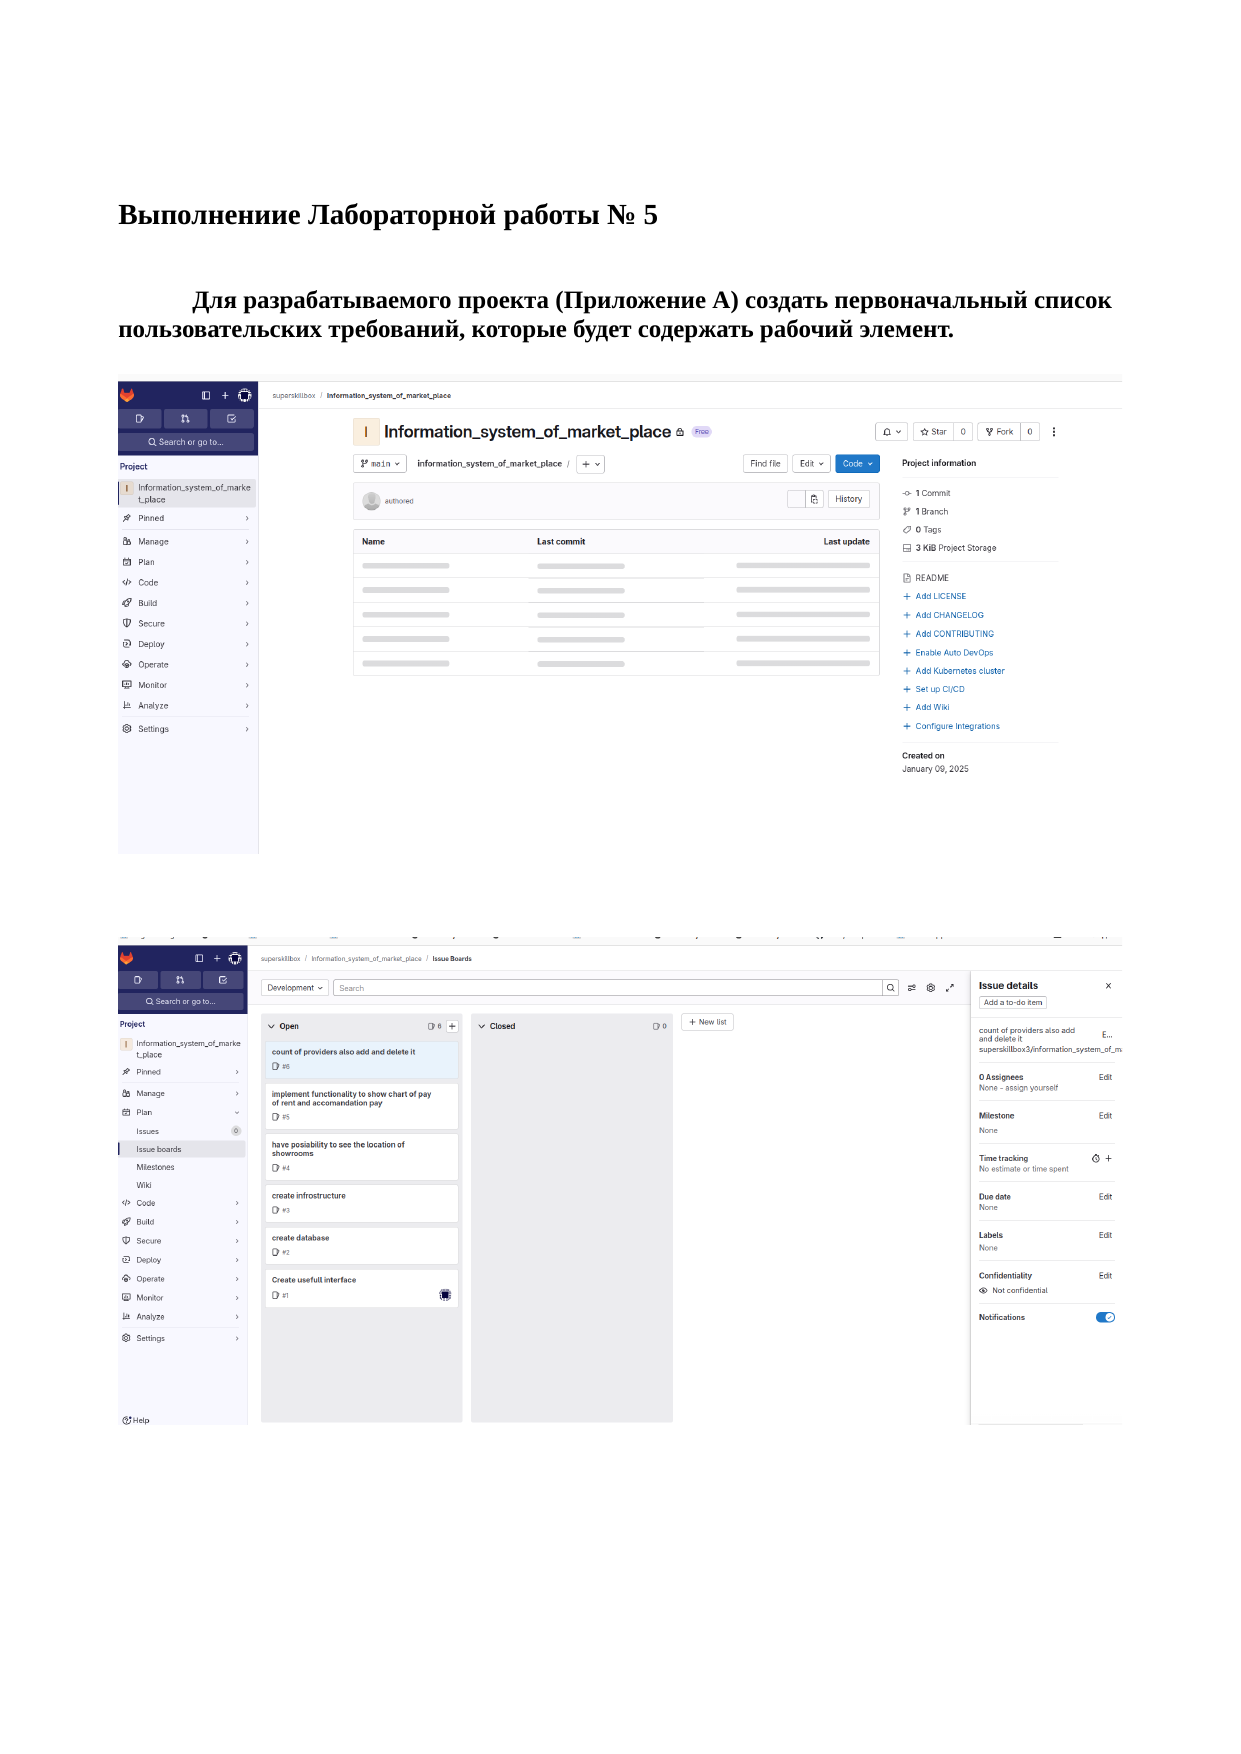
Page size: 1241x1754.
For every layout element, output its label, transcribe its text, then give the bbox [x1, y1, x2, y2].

picture [118, 374, 1123, 854]
picture [118, 937, 1123, 1425]
text Выполнениие Лабораторной работы № 5 [118, 197, 1122, 231]
text Для разрабатываемого проекта (Приложение А) создать первоначальный список пользовательских требований, которые будет содержать рабочий элемент. [118, 283, 1122, 343]
